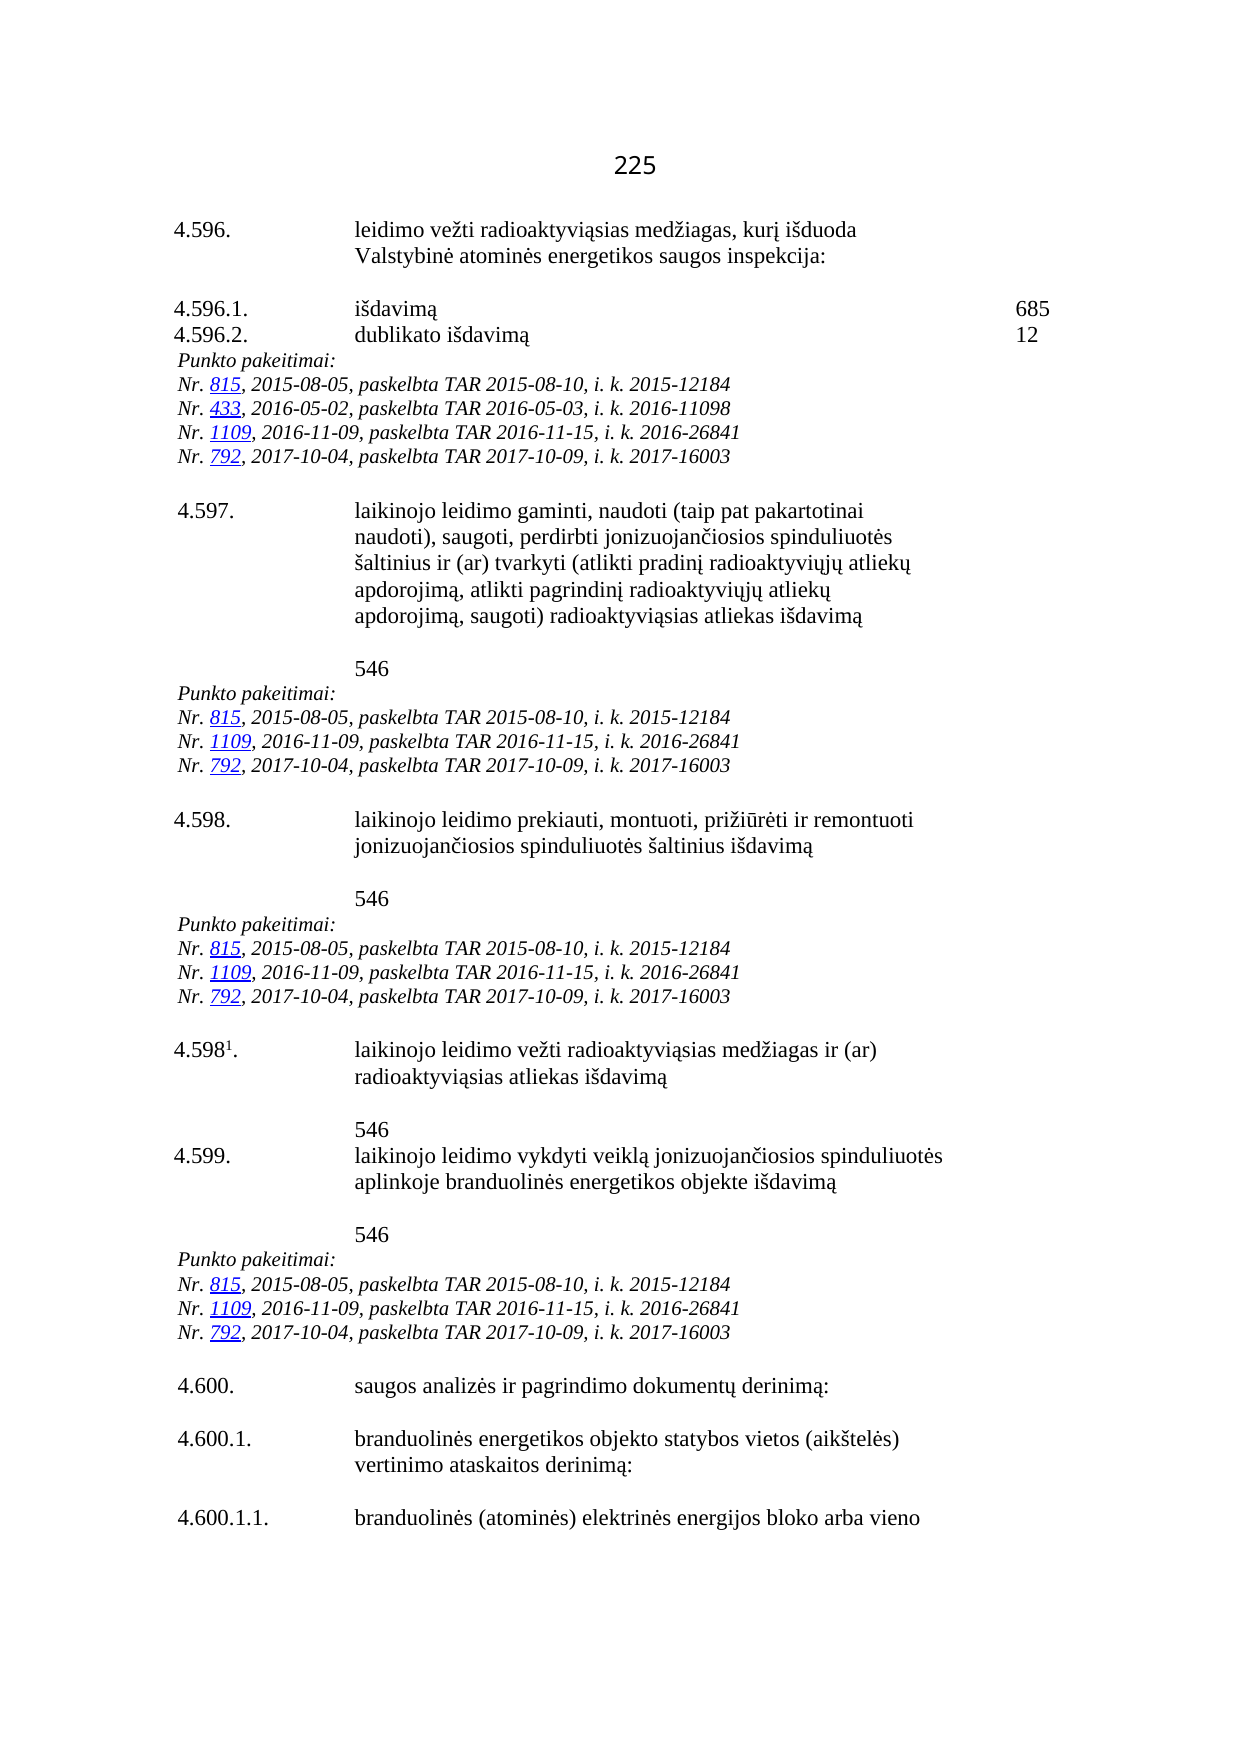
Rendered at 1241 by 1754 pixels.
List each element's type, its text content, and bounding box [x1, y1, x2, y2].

text Nr. 792, 2017-10-04, paskelbta TAR 2017-10-09, i. k. 2017-16003 [177, 1319, 1093, 1344]
text 4.596. leidimo vežti radioaktyviąsias medžiagas, kurį išduoda Valstybinė atominės energetikos saugos inspekcija: [174, 216, 945, 295]
text Nr. 1109, 2016-11-09, paskelbta TAR 2016-11-15, i. k. 2016-26841 [177, 420, 1093, 444]
text Nr. 1109, 2016-11-09, paskelbta TAR 2016-11-15, i. k. 2016-26841 [177, 729, 1093, 753]
text Nr. 1109, 2016-11-09, paskelbta TAR 2016-11-15, i. k. 2016-26841 [177, 960, 1093, 984]
text 4.599. laikinojo leidimo vykdyti veiklą jonizuojančiosios spinduliuotės aplinkoje branduolinės energetikos objekte išdavimą 546 [174, 1142, 945, 1247]
text Nr. 815, 2015-08-05, paskelbta TAR 2015-08-10, i. k. 2015-12184 [177, 936, 1093, 960]
text Nr. 1109, 2016-11-09, paskelbta TAR 2016-11-15, i. k. 2016-26841 [177, 1296, 1093, 1319]
text 4.600.1.1. branduolinės (atominės) elektrinės energijos bloko arba vieno [177, 1504, 945, 1531]
text Nr. 433, 2016-05-02, paskelbta TAR 2016-05-03, i. k. 2016-11098 [177, 396, 1093, 420]
text Punkto pakeitimai: [177, 1247, 1093, 1271]
text 4.600. saugos analizės ir pagrindimo dokumentų derinimą: [177, 1372, 945, 1425]
text Nr. 815, 2015-08-05, paskelbta TAR 2015-08-10, i. k. 2015-12184 [177, 1271, 1093, 1296]
text Punkto pakeitimai: [177, 912, 1093, 936]
text 4.600.1. branduolinės energetikos objekto statybos vietos (aikštelės) [177, 1425, 945, 1451]
text Nr. 792, 2017-10-04, paskelbta TAR 2017-10-09, i. k. 2017-16003 [177, 753, 1093, 777]
text 4.597. laikinojo leidimo gaminti, naudoti (taip pat pakartotinai naudoti), saugoti, perdirbti jonizuojančiosios spinduliuotės šaltinius ir (ar) tvarkyti (atlikti pradinį radioaktyviųjų atliekų apdorojimą, atlikti pagrindinį radioaktyviųjų atliekų apdorojimą, saugoti) radioaktyviąsias atliekas išdavimą 546 [177, 497, 945, 681]
text 4.5981. laikinojo leidimo vežti radioaktyviąsias medžiagas ir (ar) radioaktyviąsias atliekas išdavimą 546 [174, 1037, 945, 1142]
text Punkto pakeitimai: [177, 681, 1093, 705]
text 4.596.2. dublikato išdavimą 12 [174, 321, 1093, 348]
text Nr. 815, 2015-08-05, paskelbta TAR 2015-08-10, i. k. 2015-12184 [177, 372, 1093, 396]
text 4.598. laikinojo leidimo prekiauti, montuoti, prižiūrėti ir remontuoti jonizuojančiosios spinduliuotės šaltinius išdavimą 546 [174, 806, 945, 912]
text vertinimo ataskaitos derinimą: [354, 1451, 945, 1504]
text Nr. 792, 2017-10-04, paskelbta TAR 2017-10-09, i. k. 2017-16003 [177, 444, 1093, 468]
text 4.596.1. išdavimą 685 [174, 295, 1093, 321]
text Nr. 815, 2015-08-05, paskelbta TAR 2015-08-10, i. k. 2015-12184 [177, 705, 1093, 729]
text Nr. 792, 2017-10-04, paskelbta TAR 2017-10-09, i. k. 2017-16003 [177, 984, 1093, 1008]
text Punkto pakeitimai: [177, 348, 1093, 372]
